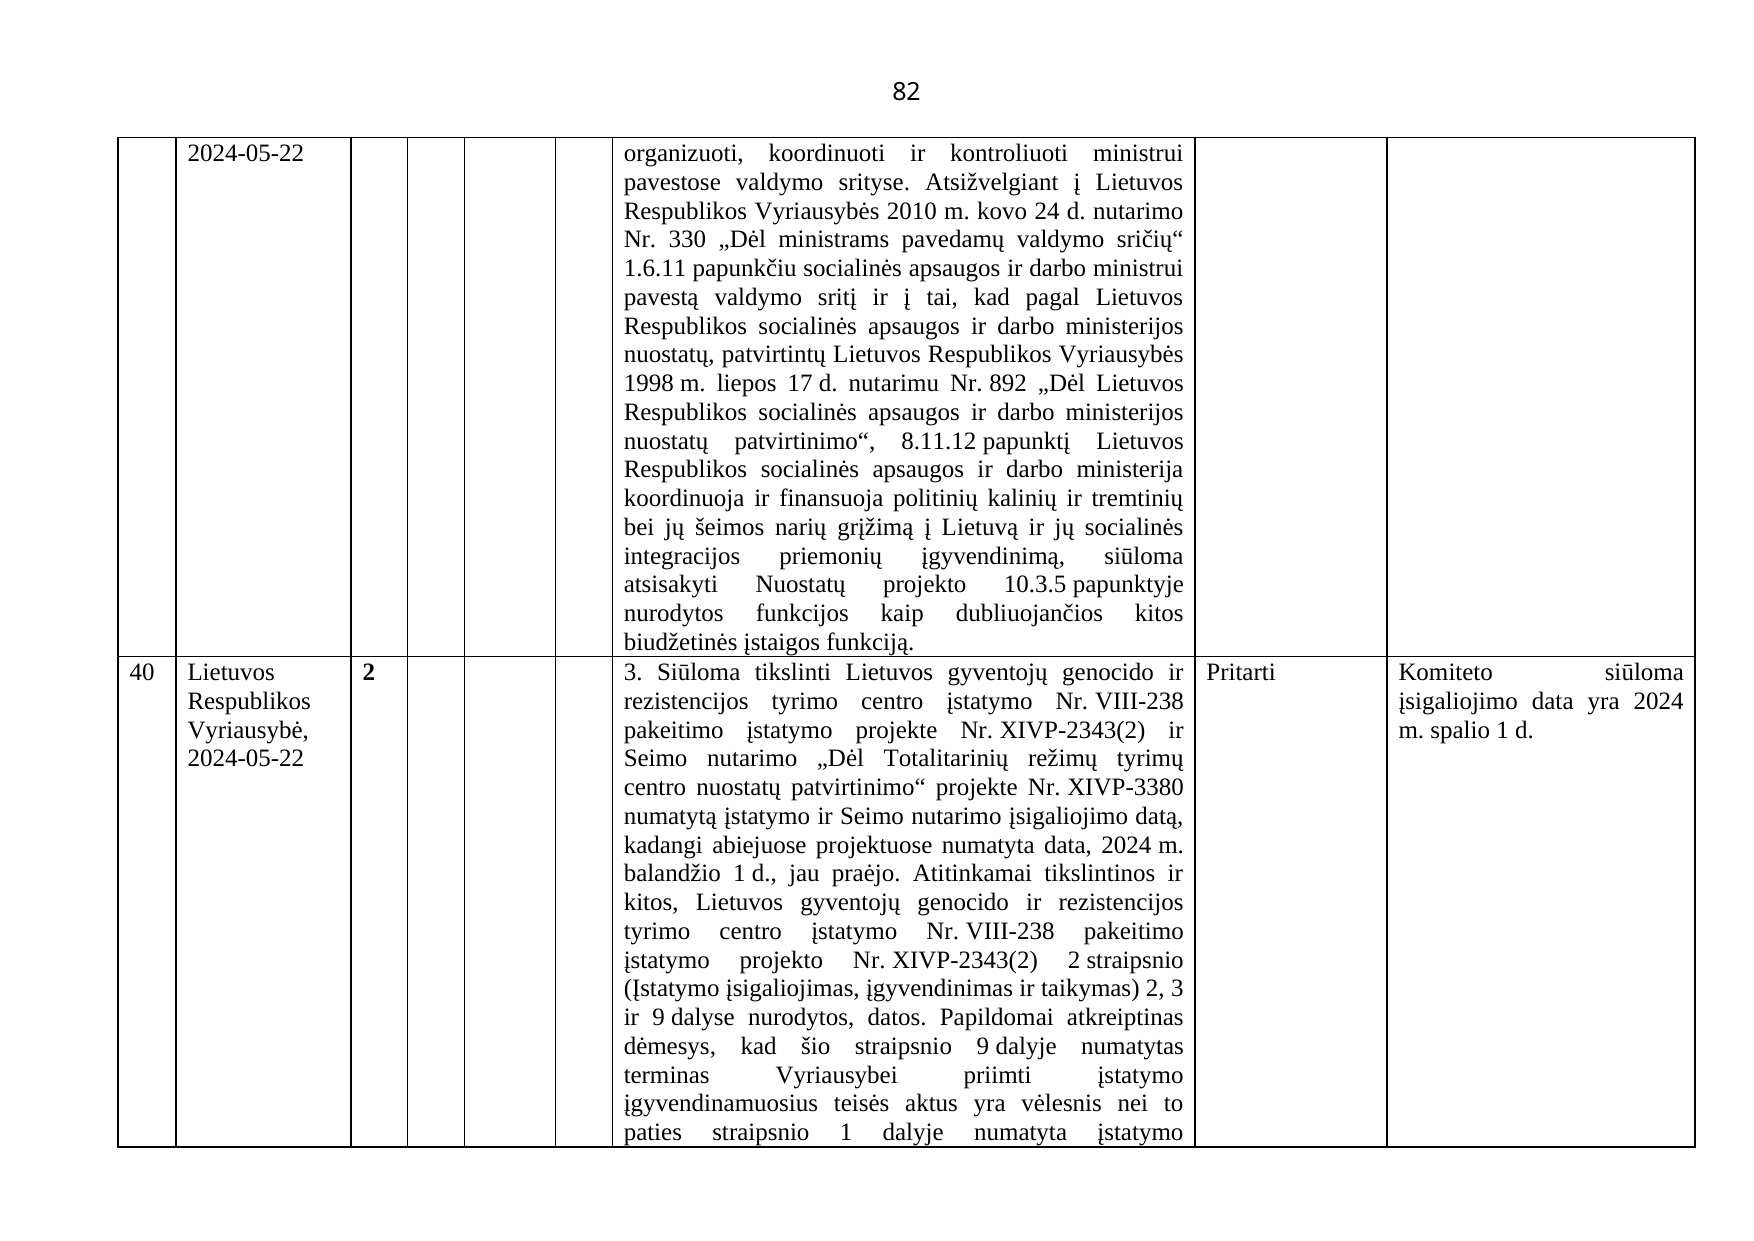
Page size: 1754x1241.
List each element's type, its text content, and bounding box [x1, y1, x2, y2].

table_cell Komiteto siūloma įsigaliojimo data yra 2024 m. spalio 1 d. [1388, 657, 1694, 1146]
table_cell [119, 138, 175, 656]
table_cell [408, 138, 464, 656]
table_cell 2024-05-22 [177, 138, 350, 656]
table_cell organizuoti, koordinuoti ir kontroliuoti ministrui pavestose valdymo srityse. Atsižvelgiant į Lietuvos Respublikos Vyriausybės 2010 m. kovo 24 d. nutarimo Nr. 330 „Dėl ministrams pavedamų valdymo sričių“ 1.6.11 papunkčiu socialinės apsaugos ir darbo ministrui pavestą valdymo sritį ir į tai, kad pagal Lietuvos Respublikos socialinės apsaugos ir darbo ministerijos nuostatų, patvirtintų Lietuvos Respublikos Vyriausybės 1998 m. liepos 17 d. nutarimu Nr. 892 „Dėl Lietuvos Respublikos socialinės apsaugos ir darbo ministerijos nuostatų patvirtinimo“, 8.11.12 papunktį Lietuvos Respublikos socialinės apsaugos ir darbo ministerija koordinuoja ir finansuoja politinių kalinių ir tremtinių bei jų šeimos narių grįžimą į Lietuvą ir jų socialinės integracijos priemonių įgyvendinimą, siūloma atsisakyti Nuostatų projekto 10.3.5 papunktyje nurodytos funkcijos kaip dubliuojančios kitos biudžetinės įstaigos funkciją. [613, 138, 1194, 656]
table_cell 2 [352, 657, 407, 1146]
table_cell [408, 657, 464, 1146]
table_cell 40 [119, 657, 175, 1146]
table_cell [556, 138, 612, 656]
table_cell [556, 657, 612, 1146]
table_cell [352, 138, 407, 656]
table_cell [465, 657, 555, 1146]
table_cell Pritarti [1196, 657, 1386, 1146]
table_cell Lietuvos Respublikos Vyriausybė, 2024-05-22 [177, 657, 350, 1146]
table_cell [465, 138, 555, 656]
table_cell [1388, 138, 1694, 656]
table_cell [1196, 138, 1386, 656]
table_cell 3. Siūloma tikslinti Lietuvos gyventojų genocido ir rezistencijos tyrimo centro įstatymo Nr. VIII-238 pakeitimo įstatymo projekte Nr. XIVP-2343(2) ir Seimo nutarimo „Dėl Totalitarinių režimų tyrimų centro nuostatų patvirtinimo“ projekte Nr. XIVP-3380 numatytą įstatymo ir Seimo nutarimo įsigaliojimo datą, kadangi abiejuose projektuose numatyta data, 2024 m. balandžio 1 d., jau praėjo. Atitinkamai tikslintinos ir kitos, Lietuvos gyventojų genocido ir rezistencijos tyrimo centro įstatymo Nr. VIII-238 pakeitimo įstatymo projekto Nr. XIVP-2343(2) 2 straipsnio (Įstatymo įsigaliojimas, įgyvendinimas ir taikymas) 2, 3 ir 9 dalyse nurodytos, datos. Papildomai atkreiptinas dėmesys, kad šio straipsnio 9 dalyje numatytas terminas Vyriausybei priimti įstatymo įgyvendinamuosius teisės aktus yra vėlesnis nei to paties straipsnio 1 dalyje numatyta įstatymo [613, 657, 1194, 1146]
